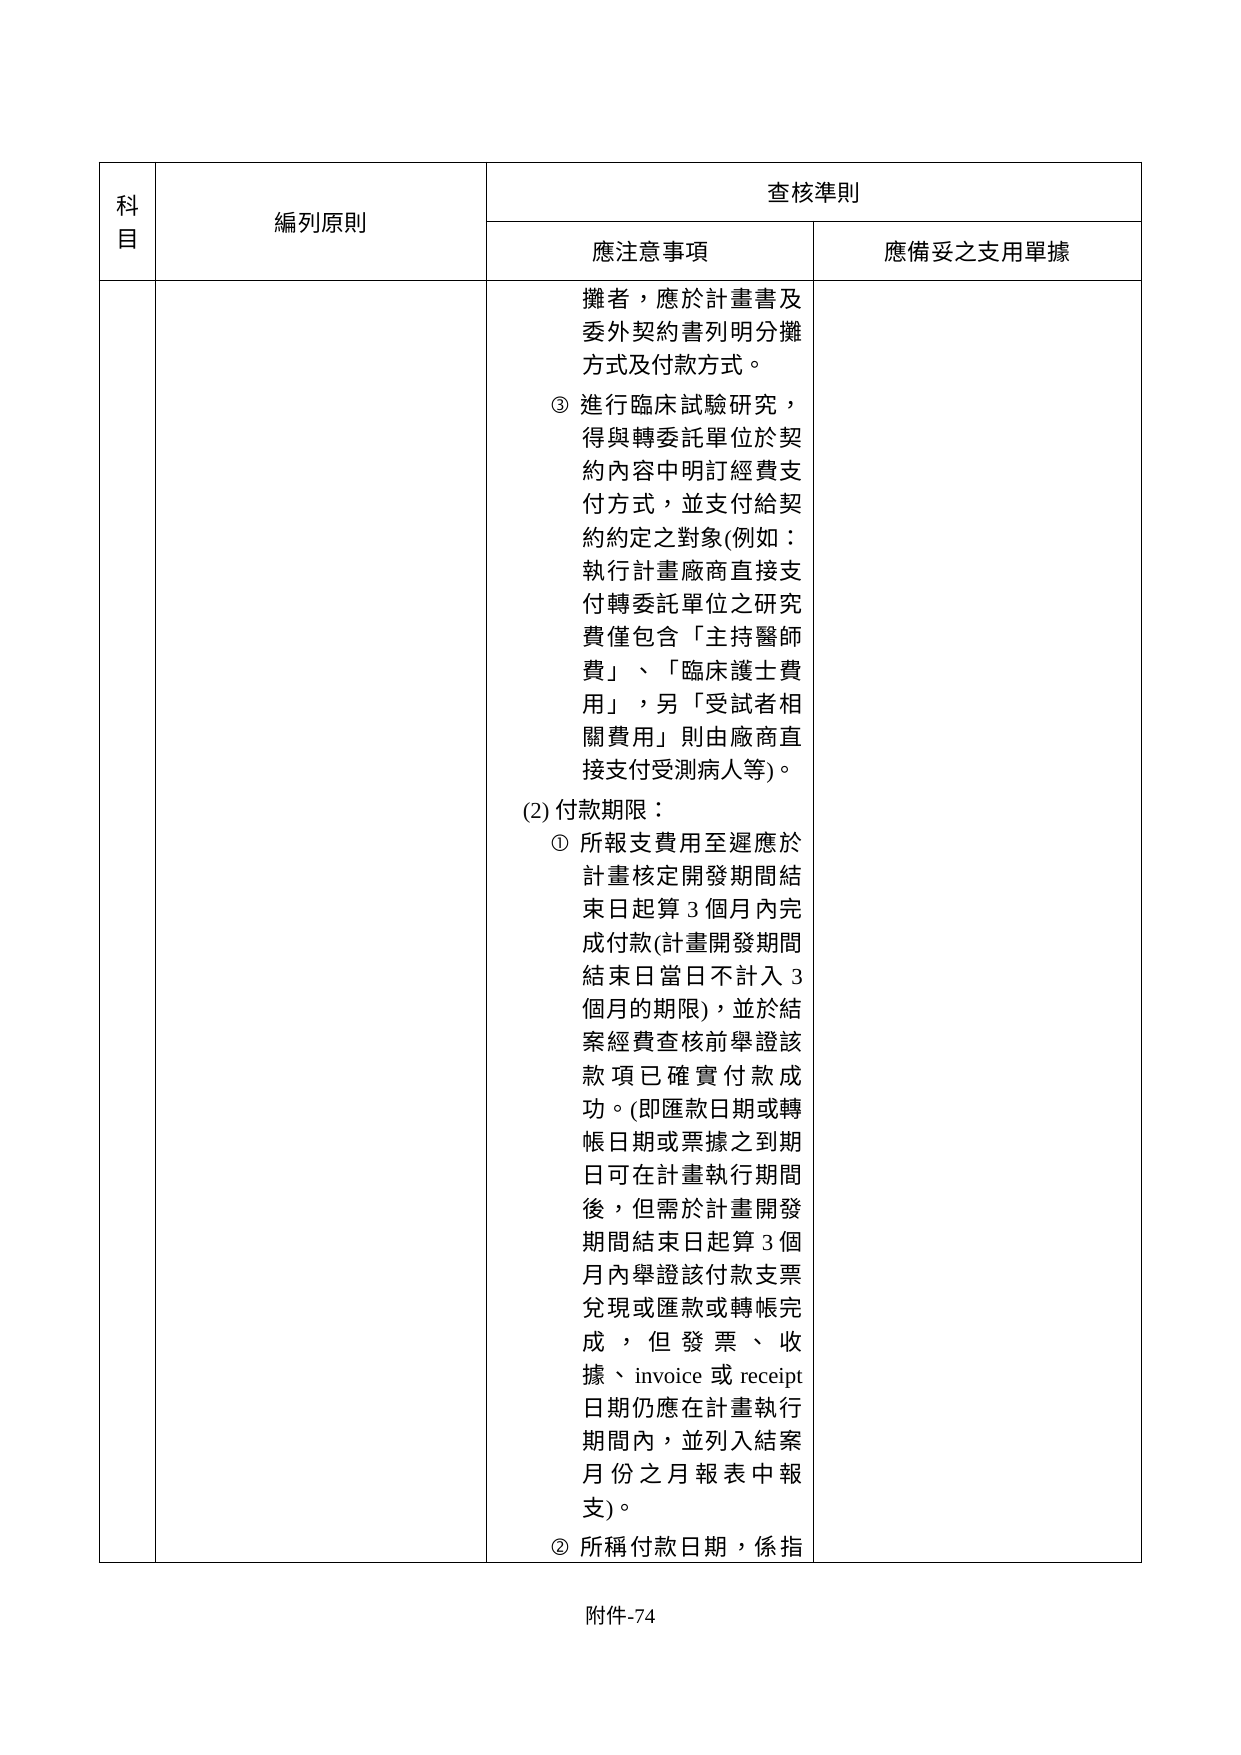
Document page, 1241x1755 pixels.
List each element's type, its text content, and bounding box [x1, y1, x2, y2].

table_cell 攤者，應於計畫書及委外契約書列明分攤方式及付款方式。  進行臨床試驗研究，得與轉委託單位於契約內容中明訂經費支付方式，並支付給契約約定之對象(例如：執行計畫廠商直接支付轉委託單位之研究費僅包含「主持醫師費」、「臨床護士費用」，另「受試者相關費用」則由廠商直接支付受測病人等)。 付款期限：  所報支費用至遲應於計畫核定開發期間結束日起算3個月內完成付款(計畫開發期間結束日當日不計入3個月的期限)，並於結案經費查核前舉證該款項已確實付款成功。(即匯款日期或轉帳日期或票據之到期日可在計畫執行期間後，但需於計畫開發期間結束日起算3個月內舉證該付款支票兌現或匯款或轉帳完成，但發票、收據、invoice或receipt 日期仍應在計畫執行期間內，並列入結案月份之月報表中報支)。  所稱付款日期，係指 [487, 281, 813, 1562]
table_header 查核準則 [487, 163, 1141, 221]
table_header 科目 [100, 163, 155, 280]
table_cell [100, 281, 155, 1562]
table_header 編列原則 [156, 163, 486, 280]
table_cell 應注意事項 [487, 222, 813, 280]
table_cell [814, 281, 1141, 1562]
table_cell 應備妥之支用單據 [814, 222, 1141, 280]
table_cell [156, 281, 486, 1562]
